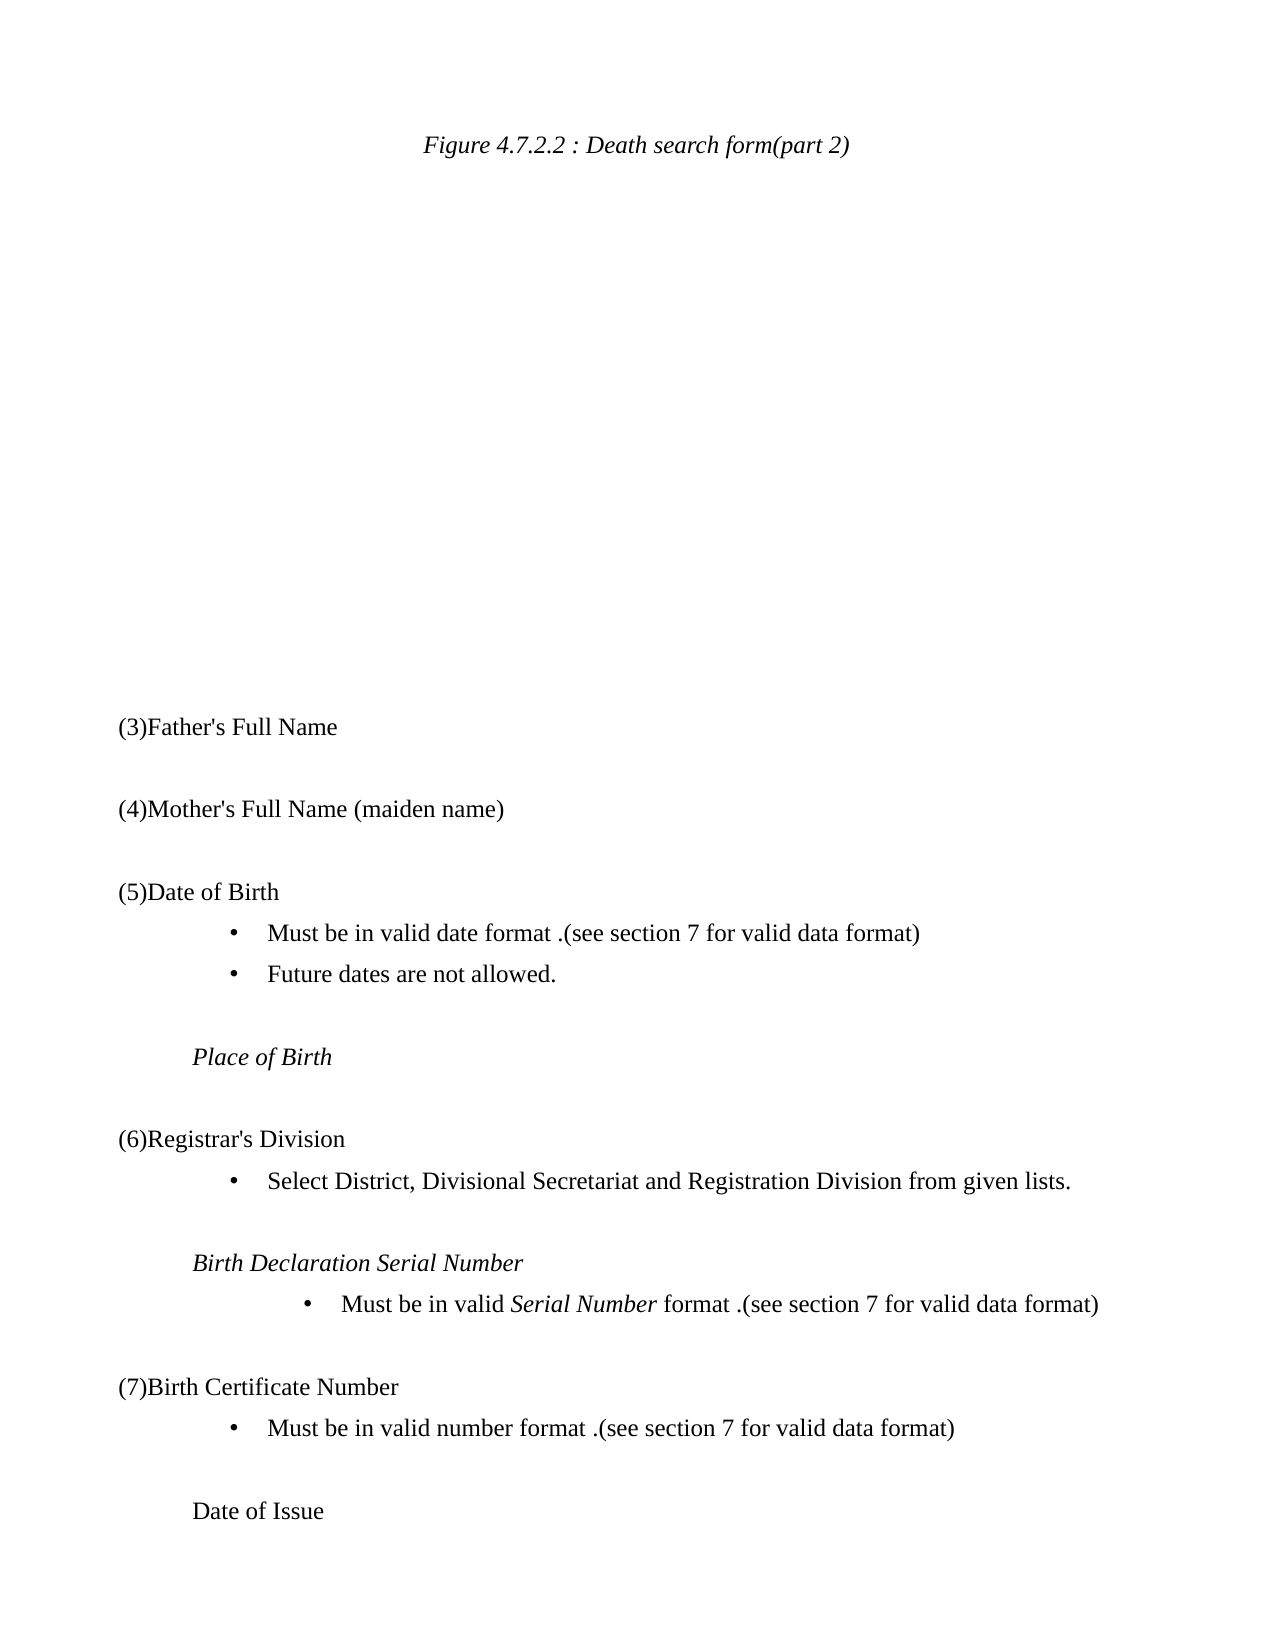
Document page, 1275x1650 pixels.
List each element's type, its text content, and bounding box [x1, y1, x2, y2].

list Must be in valid number format .(see section 7 for valid data format) [229, 1413, 1157, 1442]
text Place of Birth [118, 1042, 1157, 1071]
list Future dates are not allowed. [229, 959, 1157, 988]
text (3)Father's Full Name [118, 712, 1157, 741]
list Must be in valid date format .(see section 7 for valid data format) [229, 918, 1157, 947]
text Birth Declaration Serial Number [118, 1248, 1157, 1277]
list Must be in valid Serial Number format .(see section 7 for valid data format) [303, 1289, 1157, 1318]
text Date of Issue [118, 1496, 1157, 1524]
text (4)Mother's Full Name (maiden name) [118, 794, 1157, 823]
text Figure 4.7.2.2 : Death search form(part 2) [118, 131, 1157, 159]
text (7)Birth Certificate Number [118, 1372, 1157, 1401]
list Select District, Divisional Secretariat and Registration Division from given lists. [229, 1166, 1157, 1194]
text (5)Date of Birth [118, 877, 1157, 906]
text (6)Registrar's Division [118, 1124, 1157, 1153]
